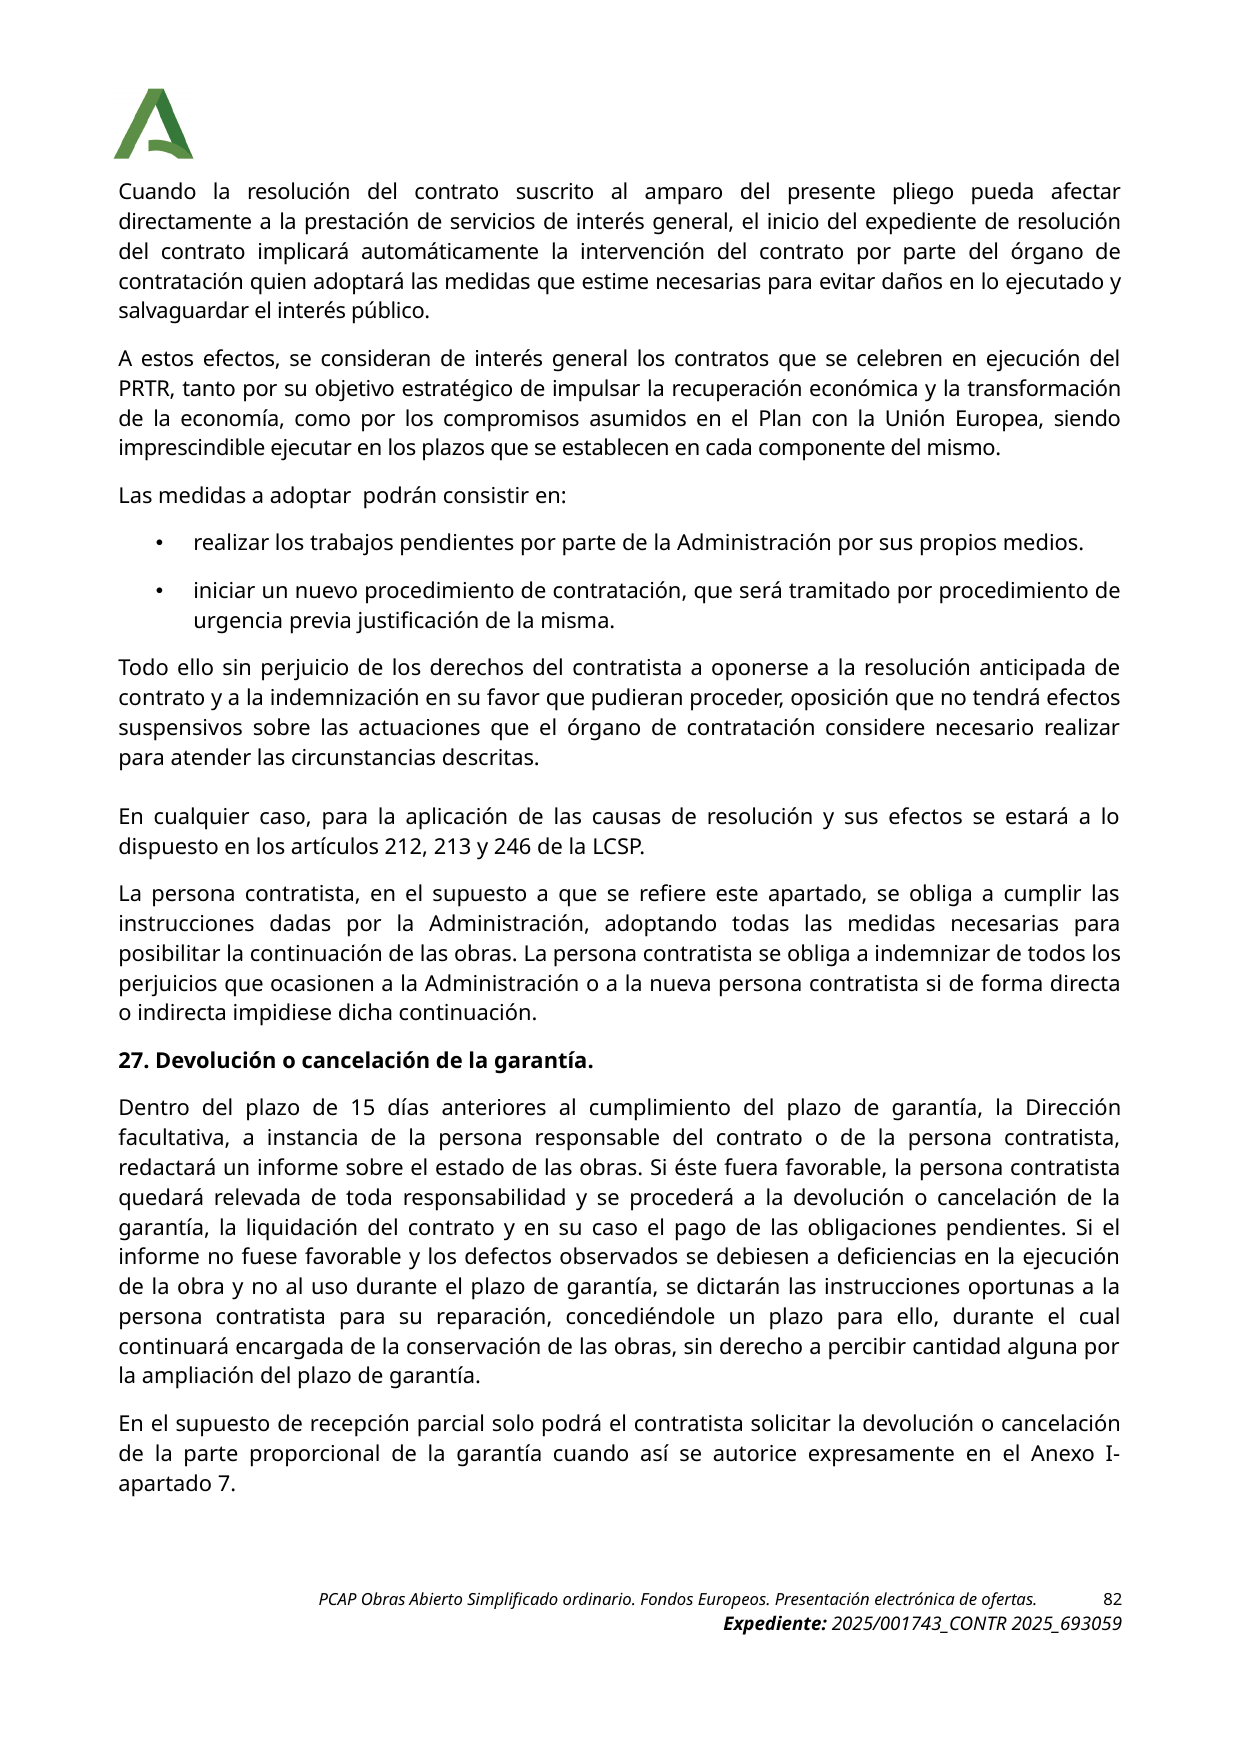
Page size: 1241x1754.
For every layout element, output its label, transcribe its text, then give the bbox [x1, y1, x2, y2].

text Dentro del plazo de 15 días anteriores al cumplimiento del plazo de garantía, la Dirección facultativa, a instancia de la persona responsable del contrato o de la persona contratista, redactará un informe sobre el estado de las obras. Si éste fuera favorable, la persona contratista quedará relevada de toda responsabilidad y se procederá a la devolución o cancelación de la garantía, la liquidación del contrato y en su caso el pago de las obligaciones pendientes. Si el informe no fuese favorable y los defectos observados se debiesen a deficiencias en la ejecución de la obra y no al uso durante el plazo de garantía, se dictarán las instrucciones oportunas a la persona contratista para su reparación, concediéndole un plazo para ello, durante el cual continuará encargada de la conservación de las obras, sin derecho a percibir cantidad alguna por la ampliación del plazo de garantía. [118, 1092, 1122, 1390]
text La persona contratista, en el supuesto a que se refiere este apartado, se obliga a cumplir las instrucciones dadas por la Administración, adoptando todas las medidas necesarias para posibilitar la continuación de las obras. La persona contratista se obliga a indemnizar de todos los perjuicios que ocasionen a la Administración o a la nueva persona contratista si de forma directa o indirecta impidiese dicha continuación. [118, 878, 1122, 1027]
picture [109, 84, 198, 163]
list Todo ello sin perjuicio de los derechos del contratista a oponerse a la resolución anticipada de contrato y a la indemnización en su favor que pudieran proceder, oposición que no tendrá efectos suspensivos sobre las actuaciones que el órgano de contratación considere necesario realizar para atender las circunstancias descritas. [118, 652, 1122, 771]
text Las medidas a adoptar podrán consistir en: [118, 480, 1122, 510]
list iniciar un nuevo procedimiento de contratación, que será tramitado por procedimiento de urgencia previa justificación de la misma. [156, 575, 1122, 634]
text En cualquier caso, para la aplicación de las causas de resolución y sus efectos se estará a lo dispuesto en los artículos 212, 213 y 246 de la LCSP. [118, 801, 1122, 860]
subtitle 27. Devolución o cancelación de la garantía. [118, 1045, 1122, 1074]
text Cuando la resolución del contrato suscrito al amparo del presente pliego pueda afectar directamente a la prestación de servicios de interés general, el inicio del expediente de resolución del contrato implicará automáticamente la intervención del contrato por parte del órgano de contratación quien adoptará las medidas que estime necesarias para evitar daños en lo ejecutado y salvaguardar el interés público. [118, 176, 1122, 325]
text En el supuesto de recepción parcial solo podrá el contratista solicitar la devolución o cancelación de la parte proporcional de la garantía cuando así se autorice expresamente en el Anexo I-apartado 7. [118, 1408, 1122, 1497]
text A estos efectos, se consideran de interés general los contratos que se celebren en ejecución del PRTR, tanto por su objetivo estratégico de impulsar la recuperación económica y la transformación de la economía, como por los compromisos asumidos en el Plan con la Unión Europea, siendo imprescindible ejecutar en los plazos que se establecen en cada componente del mismo. [118, 343, 1122, 462]
list realizar los trabajos pendientes por parte de la Administración por sus propios medios. [156, 527, 1122, 557]
